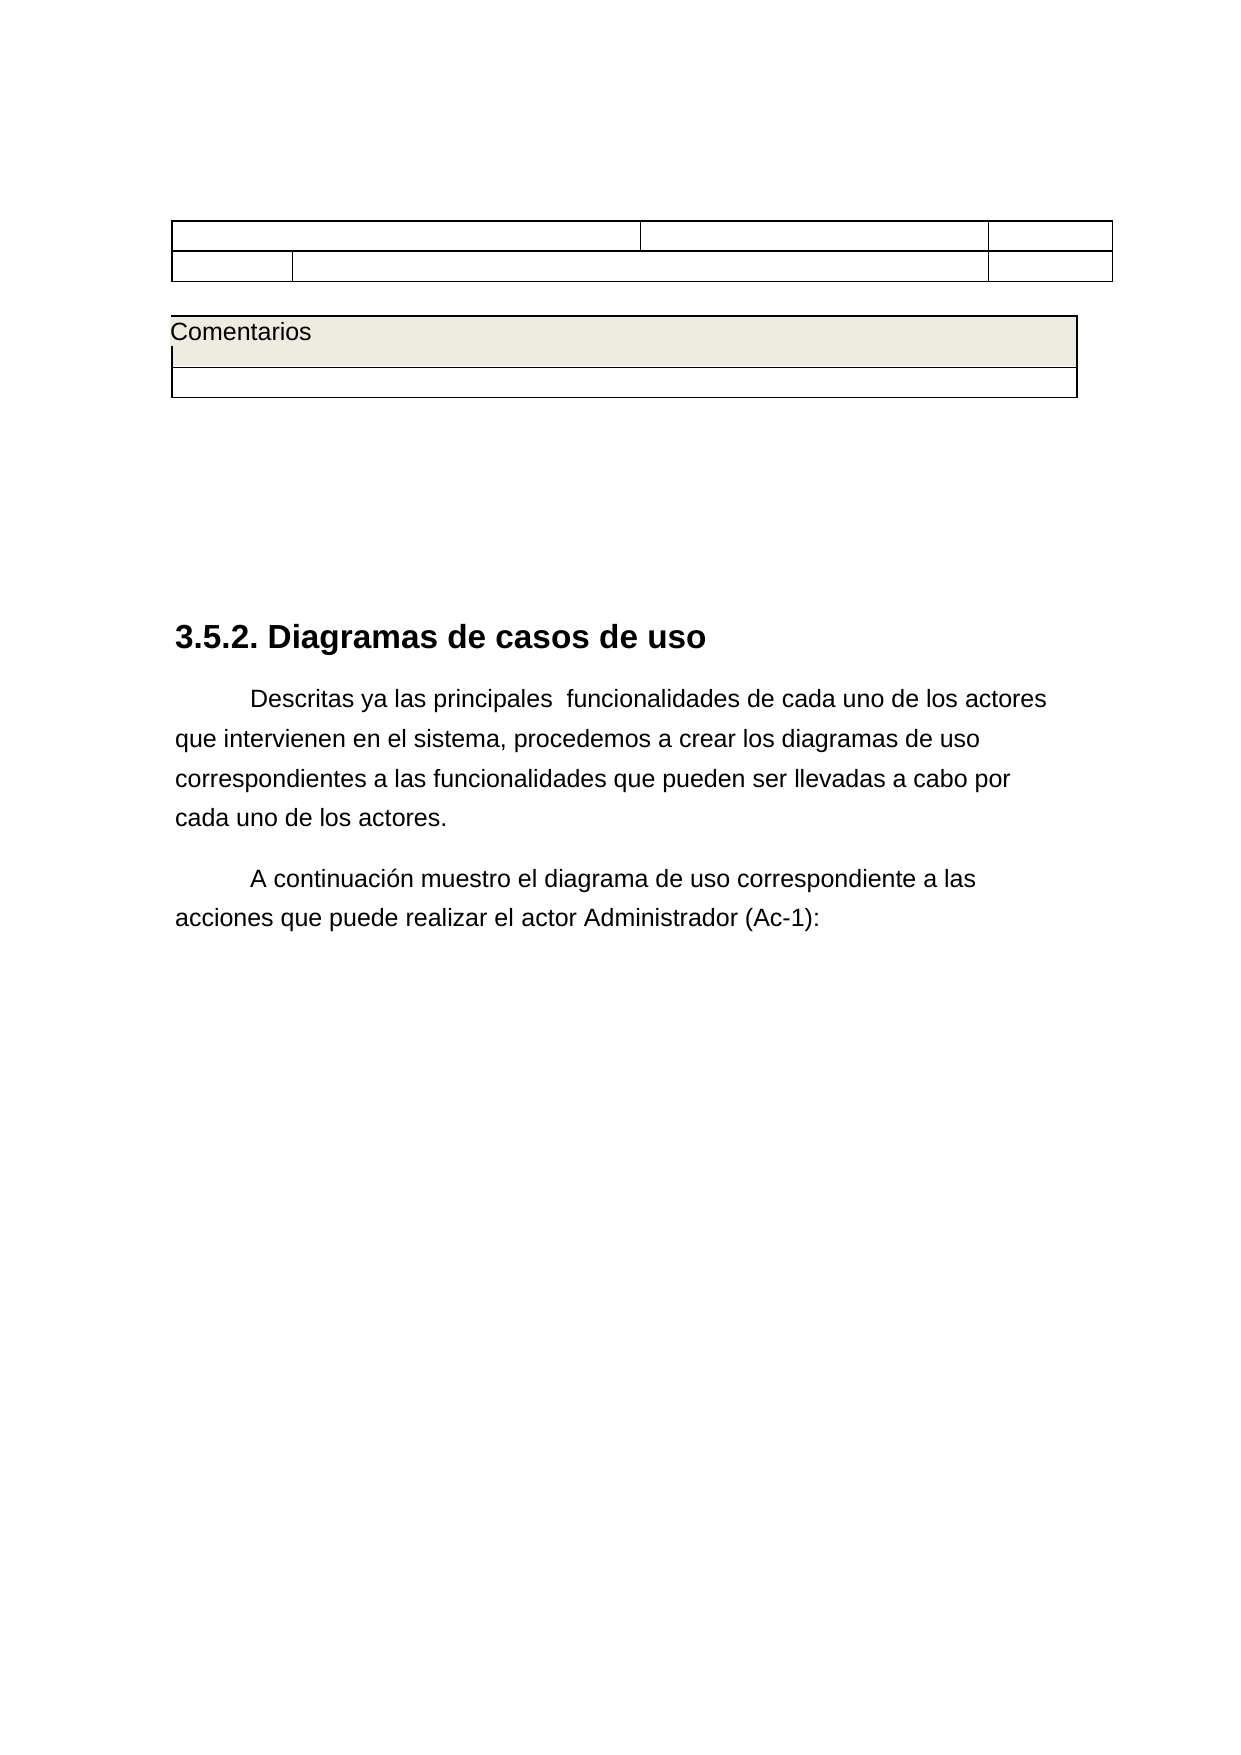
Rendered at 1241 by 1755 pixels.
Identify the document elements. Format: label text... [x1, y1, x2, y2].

subtitle 3.5.2. Diagramas de casos de uso [175, 617, 1065, 656]
table_header Comentarios [173, 317, 1076, 366]
table_cell [989, 222, 1112, 250]
table_cell [173, 368, 1076, 397]
table_cell [641, 222, 988, 250]
table_cell [173, 252, 292, 281]
table_cell [293, 252, 988, 281]
text Descritas ya las principales funcionalidades de cada uno de los actores que intervienen en el sistema, procedemos a crear los diagramas de uso correspondientes a las funcionalidades que pueden ser llevadas a cabo por cada uno de los actores. [175, 684, 1065, 832]
table_cell [989, 252, 1112, 281]
table_cell [173, 222, 640, 250]
text A continuación muestro el diagrama de uso correspondiente a las acciones que puede realizar el actor Administrador (Ac-1): [175, 863, 1065, 932]
